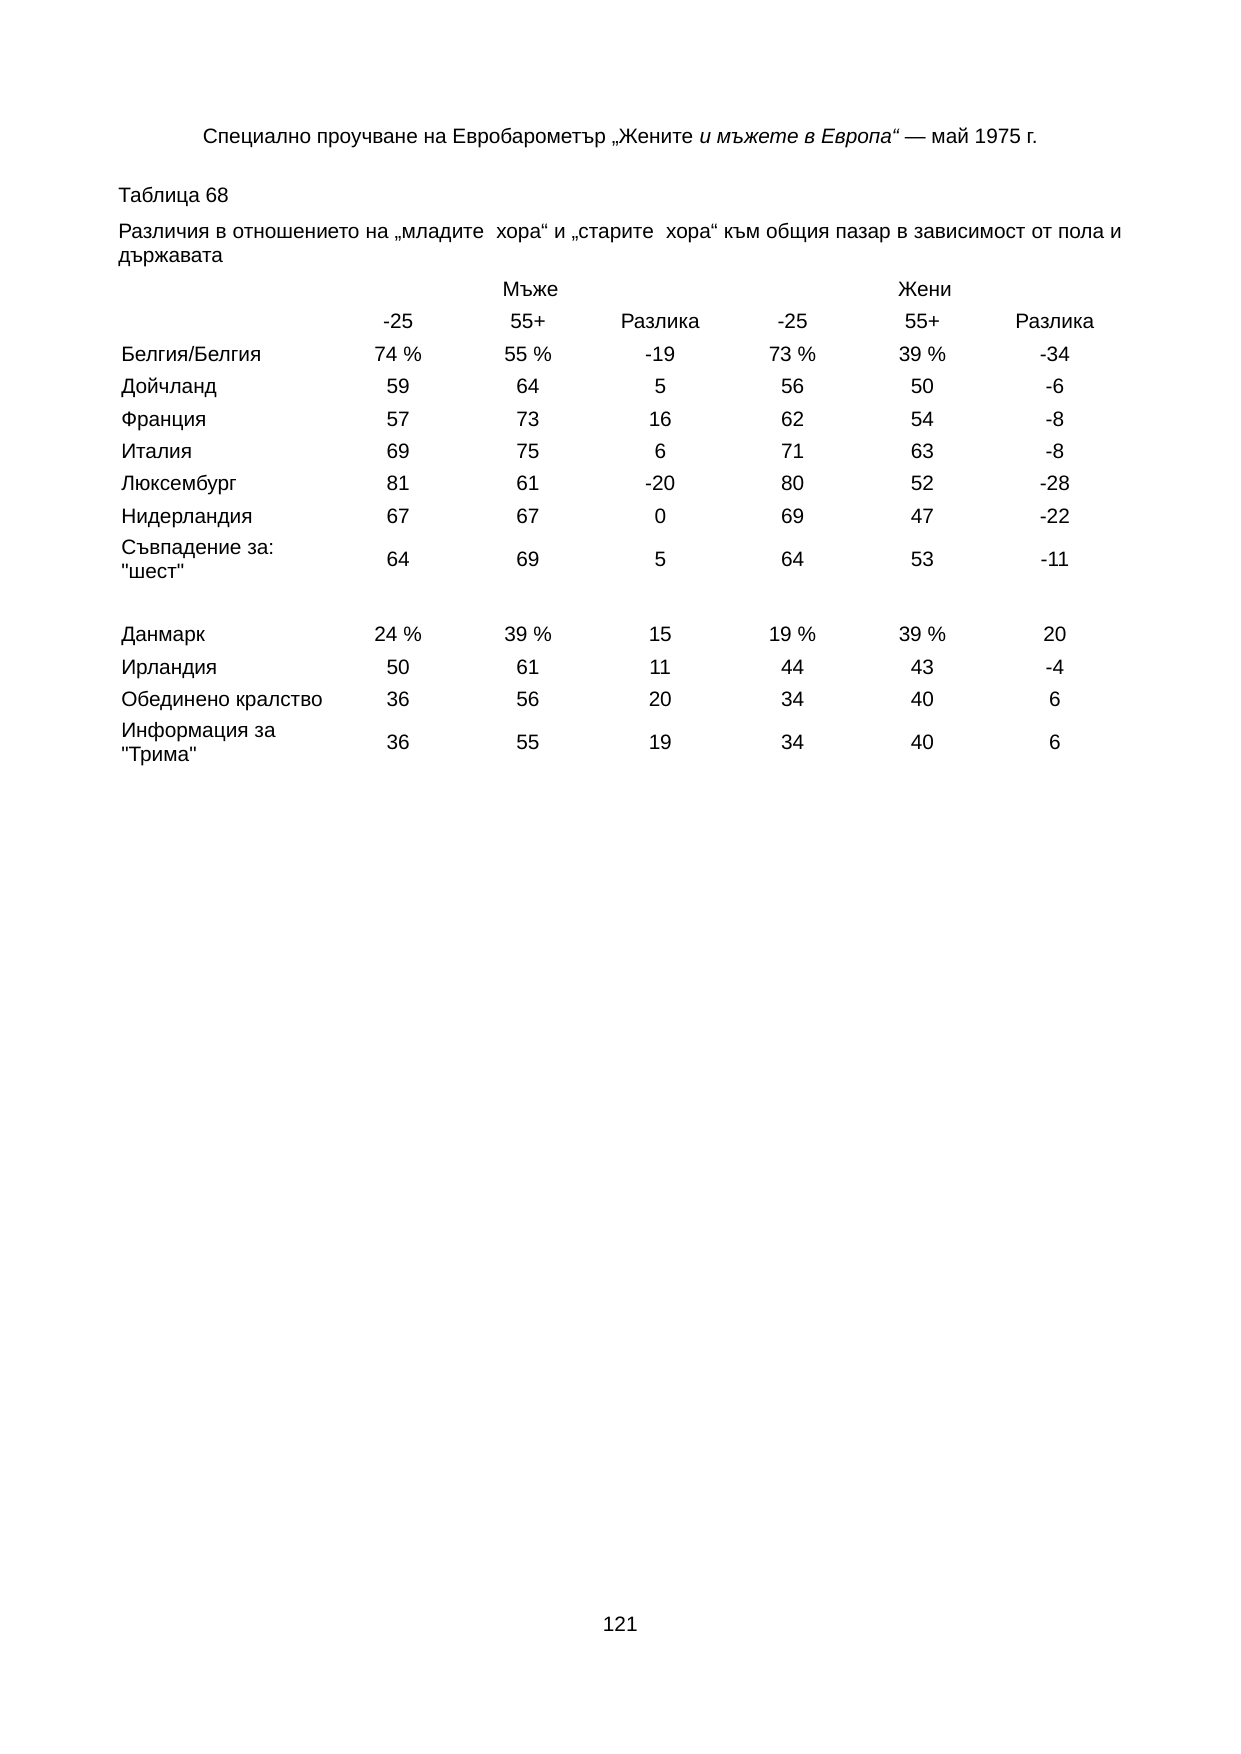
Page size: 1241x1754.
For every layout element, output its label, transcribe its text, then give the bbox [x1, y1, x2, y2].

table_cell -34 [987, 338, 1122, 370]
table_cell 55+ [463, 305, 593, 337]
table_cell -6 [987, 370, 1122, 402]
table_cell 57 [333, 402, 463, 434]
table_cell 53 [857, 532, 987, 586]
table_cell 11 [593, 650, 727, 683]
table_cell 16 [593, 402, 727, 434]
table_cell 69 [463, 532, 593, 586]
table_header [118, 273, 333, 305]
table_cell [463, 586, 593, 618]
table_cell 55 [463, 715, 593, 769]
table_cell Дойчланд [118, 370, 333, 402]
table_cell 73 % [727, 338, 857, 370]
table_cell 64 [463, 370, 593, 402]
table_cell 64 [727, 532, 857, 586]
table_cell Италия [118, 435, 333, 467]
table_cell 74 % [333, 338, 463, 370]
table_cell 5 [593, 370, 727, 402]
table_cell 20 [987, 618, 1122, 650]
table_cell 40 [857, 715, 987, 769]
table_cell 36 [333, 683, 463, 715]
table_cell 62 [727, 402, 857, 434]
table_cell 24 % [333, 618, 463, 650]
table_cell 39 % [463, 618, 593, 650]
table_cell -8 [987, 435, 1122, 467]
table_cell [118, 305, 333, 337]
table_cell 56 [463, 683, 593, 715]
table_cell [857, 586, 987, 618]
table_cell 20 [593, 683, 727, 715]
table_cell Ирландия [118, 650, 333, 683]
table_cell -22 [987, 499, 1122, 532]
table_cell -11 [987, 532, 1122, 586]
table_cell 71 [727, 435, 857, 467]
table_cell [727, 586, 857, 618]
table_cell 69 [333, 435, 463, 467]
table_cell Разлика [987, 305, 1122, 337]
table_cell 59 [333, 370, 463, 402]
table_cell 67 [333, 499, 463, 532]
table_cell 19 % [727, 618, 857, 650]
table_header Жени [727, 273, 1122, 305]
table_cell 19 [593, 715, 727, 769]
table_cell 36 [333, 715, 463, 769]
table_cell 52 [857, 467, 987, 499]
table_cell [987, 586, 1122, 618]
table_cell 15 [593, 618, 727, 650]
table_cell 54 [857, 402, 987, 434]
table_cell Нидерландия [118, 499, 333, 532]
table_cell -25 [727, 305, 857, 337]
table_cell -28 [987, 467, 1122, 499]
table_cell 50 [857, 370, 987, 402]
table_cell -20 [593, 467, 727, 499]
table_cell 40 [857, 683, 987, 715]
table_cell 64 [333, 532, 463, 586]
table_cell 39 % [857, 618, 987, 650]
table_cell 55 % [463, 338, 593, 370]
table_cell Информация за "Трима" [118, 715, 333, 769]
table_cell 6 [987, 683, 1122, 715]
table_cell 47 [857, 499, 987, 532]
table_cell 80 [727, 467, 857, 499]
table_cell 34 [727, 683, 857, 715]
table_cell 43 [857, 650, 987, 683]
table_cell 0 [593, 499, 727, 532]
table_header Мъже [333, 273, 727, 305]
table_cell 34 [727, 715, 857, 769]
text Различия в отношението на „младите хора“ и „старите хора“ към общия пазар в зависимост от пола и държавата [118, 219, 1122, 267]
table_cell Белгия/Белгия [118, 338, 333, 370]
table_cell 81 [333, 467, 463, 499]
table_cell Обединено кралство [118, 683, 333, 715]
table_cell 6 [593, 435, 727, 467]
table_cell 67 [463, 499, 593, 532]
table_cell 69 [727, 499, 857, 532]
table_cell [333, 586, 463, 618]
table_cell Данмарк [118, 618, 333, 650]
table_cell Франция [118, 402, 333, 434]
table_cell 50 [333, 650, 463, 683]
table_cell -8 [987, 402, 1122, 434]
table_cell -19 [593, 338, 727, 370]
table_cell 39 % [857, 338, 987, 370]
table_cell -25 [333, 305, 463, 337]
table_cell Съвпадение за: "шест" [118, 532, 333, 586]
table_cell Разлика [593, 305, 727, 337]
table_cell Люксембург [118, 467, 333, 499]
text Таблица 68 [118, 183, 1122, 207]
table_cell 63 [857, 435, 987, 467]
table_cell 56 [727, 370, 857, 402]
table_cell 44 [727, 650, 857, 683]
table_cell [593, 586, 727, 618]
table_cell -4 [987, 650, 1122, 683]
table_cell 55+ [857, 305, 987, 337]
table_cell 61 [463, 467, 593, 499]
table_cell 75 [463, 435, 593, 467]
table_cell 6 [987, 715, 1122, 769]
table_cell 73 [463, 402, 593, 434]
table_cell 61 [463, 650, 593, 683]
table_cell 5 [593, 532, 727, 586]
table_cell [118, 586, 333, 618]
